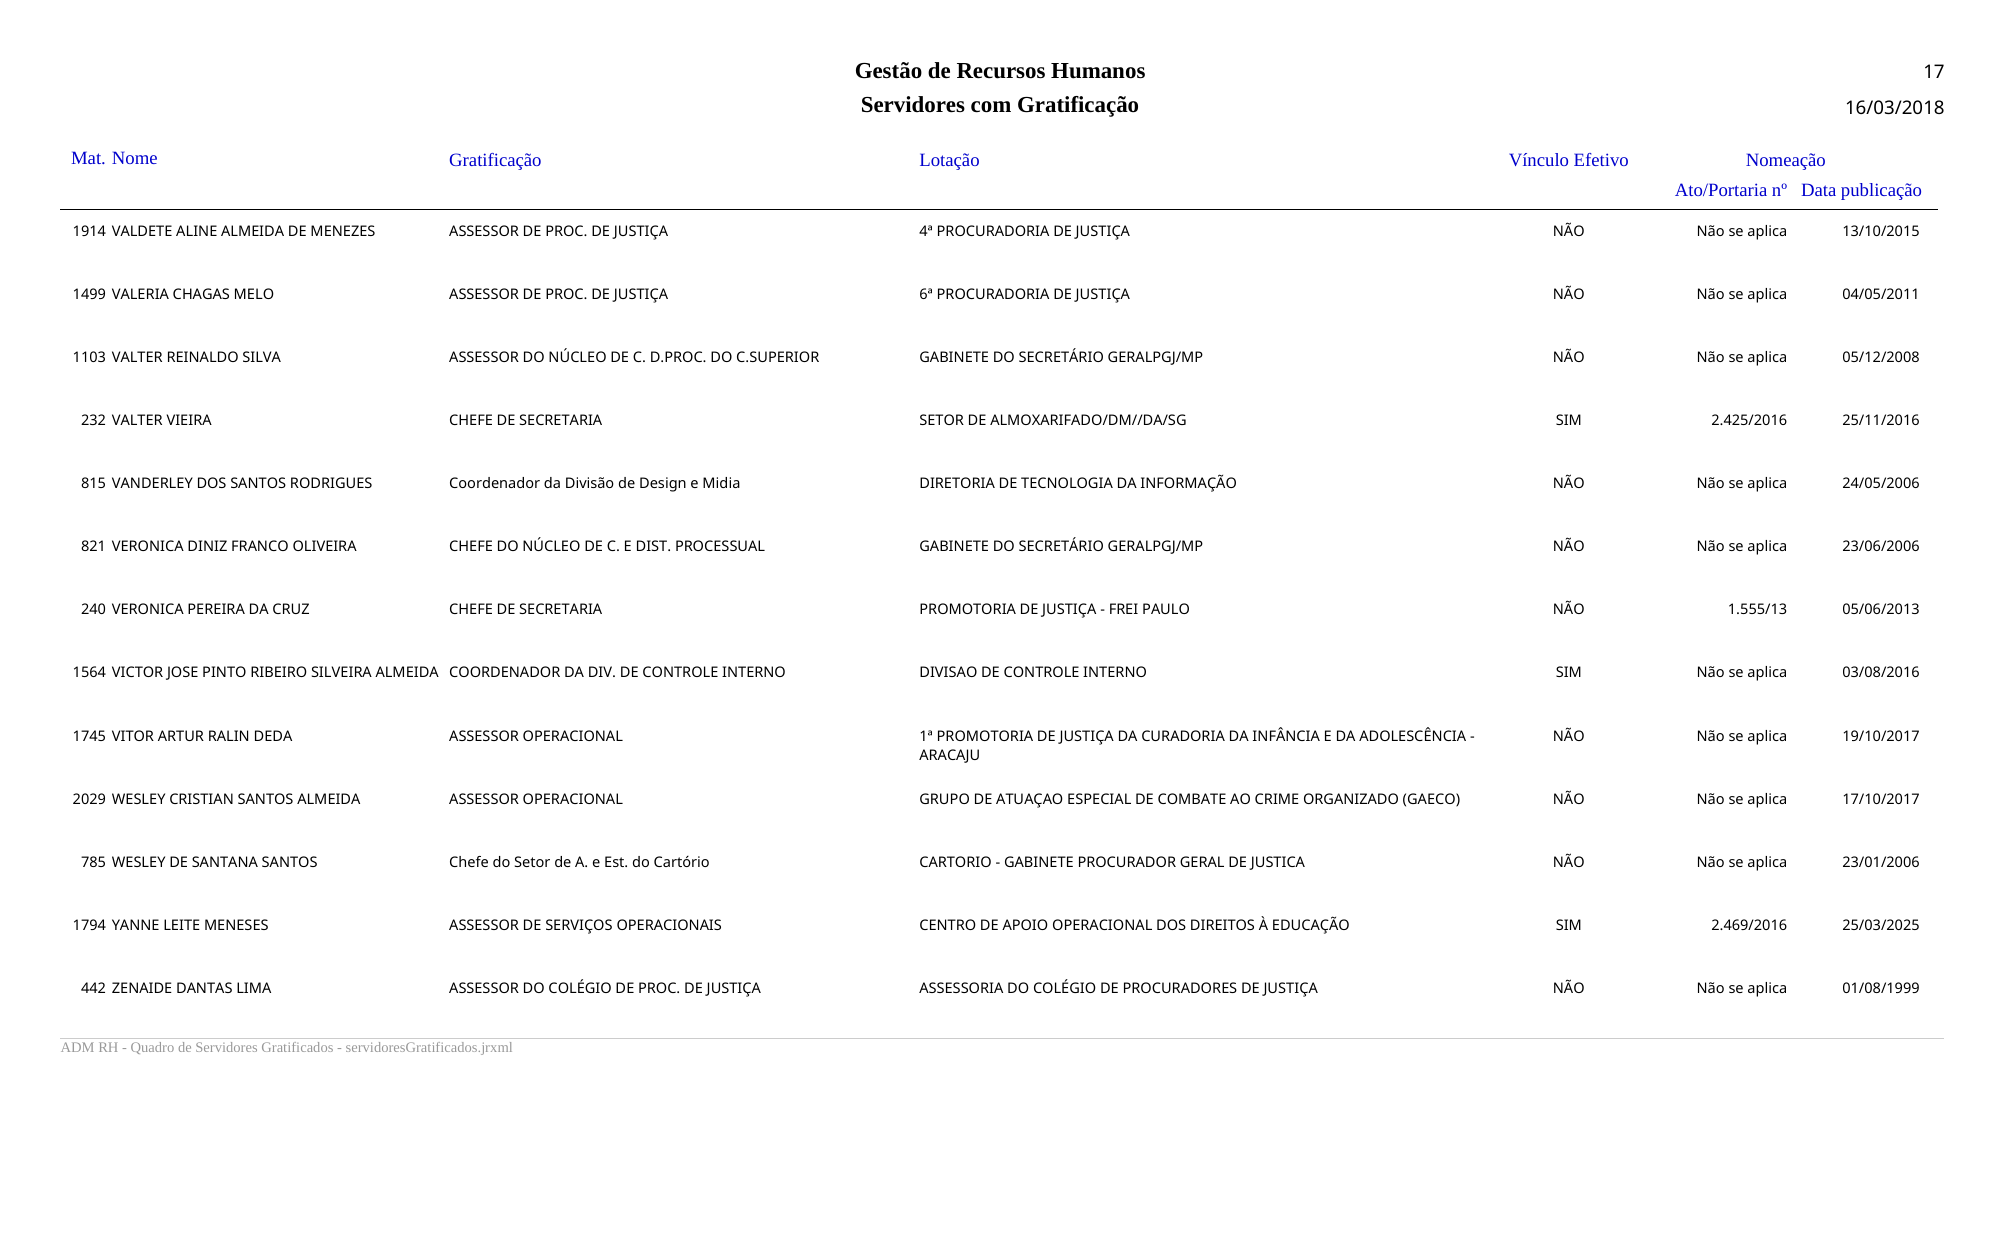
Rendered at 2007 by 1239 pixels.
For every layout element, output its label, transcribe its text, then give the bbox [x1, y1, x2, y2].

table_cell [0, 123, 2007, 147]
table_cell [910, 704, 919, 722]
table_cell WESLEY CRISTIAN SANTOS ALMEIDA [112, 789, 440, 848]
table_cell [1920, 347, 2007, 375]
table_cell [0, 789, 9, 817]
table_cell [0, 704, 112, 722]
table_cell [1922, 179, 2007, 208]
table_cell [910, 754, 919, 767]
table_cell [1642, 943, 2007, 957]
table_cell [1486, 768, 2007, 785]
table_cell 05/12/2008 [1793, 347, 1919, 375]
table_cell Data publicação [1787, 179, 1922, 208]
table_cell [440, 578, 449, 596]
table_cell [1486, 957, 2007, 975]
table_cell [910, 375, 919, 389]
table_cell [1787, 662, 1792, 691]
table_cell [1486, 438, 1495, 452]
table_cell [0, 565, 112, 578]
table_cell [0, 978, 9, 1006]
table_cell [1642, 312, 2007, 326]
table_cell [106, 662, 112, 691]
table_cell [910, 578, 919, 596]
table_cell 25/03/2025 [1793, 915, 1919, 943]
table_cell [910, 389, 919, 407]
table_cell [440, 789, 449, 817]
table_cell 04/05/2011 [1793, 284, 1919, 312]
table_cell [0, 578, 112, 596]
table_cell ASSESSOR DE PROC. DE JUSTIÇA [449, 284, 910, 343]
table_cell [1787, 347, 1792, 375]
table_cell [910, 915, 919, 943]
table_cell [1486, 452, 2007, 470]
table_header Mat. [44, 147, 106, 177]
table_cell [0, 628, 112, 641]
table_cell 01/08/1999 [1793, 978, 1919, 1006]
table_cell [1486, 978, 1495, 1006]
table_cell [106, 852, 112, 880]
table_cell [1642, 599, 1649, 628]
table_cell [1486, 943, 1495, 957]
table_cell [1642, 220, 1649, 249]
table_cell Não se aplica [1649, 347, 1787, 375]
table_cell [0, 536, 9, 564]
table_cell ASSESSOR OPERACIONAL [449, 789, 910, 848]
table_cell [910, 312, 919, 326]
table_cell [1920, 220, 2007, 249]
table_cell 1ª PROMOTORIA DE JUSTIÇA DA CURADORIA DA INFÂNCIA E DA ADOLESCÊNCIA - ARACAJU [919, 725, 1486, 785]
table_cell PROMOTORIA DE JUSTIÇA - FREI PAULO [919, 599, 1486, 659]
table_cell [910, 347, 919, 375]
table_cell 25/11/2016 [1793, 410, 1919, 438]
table_cell [1486, 284, 1495, 312]
table_cell WESLEY DE SANTANA SANTOS [112, 852, 440, 912]
table_cell [0, 1038, 60, 1062]
table_cell [910, 263, 919, 280]
table_cell [1486, 915, 1495, 943]
table_cell Não se aplica [1649, 473, 1787, 501]
table_cell [0, 831, 112, 848]
table_cell [0, 662, 9, 691]
table_cell [910, 326, 919, 343]
table_cell [1787, 852, 1792, 880]
table_cell Vínculo Efetivo [1495, 149, 1642, 178]
table_cell [1922, 149, 2007, 177]
table_cell ASSESSORIA DO COLÉGIO DE PROCURADORES DE JUSTIÇA [919, 978, 1486, 1038]
table_cell [0, 501, 112, 515]
table_cell [910, 978, 919, 1006]
table_cell [910, 565, 919, 578]
table_cell [1642, 347, 1649, 375]
table_cell [0, 149, 44, 177]
table_cell GABINETE DO SECRETÁRIO GERALPGJ/MP [919, 347, 1486, 407]
table_cell [1920, 599, 2007, 628]
table_cell 17 [1790, 59, 1944, 85]
table_cell SIM [1495, 915, 1642, 957]
table_cell [1642, 789, 1649, 817]
table_cell Não se aplica [1649, 220, 1787, 249]
table_cell 1745 [9, 725, 106, 754]
table_cell Nomeação [1649, 149, 1922, 178]
table_cell Não se aplica [1649, 284, 1787, 312]
table_cell VALTER VIEIRA [112, 410, 440, 470]
table_cell [1642, 501, 2007, 515]
table_cell [0, 375, 112, 389]
table_cell [910, 957, 919, 975]
table_cell VITOR ARTUR RALIN DEDA [112, 725, 440, 785]
table_cell [910, 725, 919, 754]
table_cell [0, 249, 112, 262]
table_cell [106, 410, 112, 438]
table_cell 2.425/2016 [1649, 410, 1787, 438]
table_cell [440, 691, 449, 704]
table_cell [0, 1006, 112, 1020]
table_cell [910, 473, 919, 501]
table_cell [1920, 789, 2007, 817]
table_cell [0, 347, 9, 375]
table_cell 19/10/2017 [1793, 725, 1919, 754]
table_cell [1486, 691, 1495, 704]
table_cell [106, 284, 112, 312]
table_cell ZENAIDE DANTAS LIMA [112, 978, 440, 1038]
table_cell [0, 957, 112, 975]
table_cell [0, 515, 112, 533]
table_cell ASSESSOR DE PROC. DE JUSTIÇA [449, 220, 910, 280]
table_cell [1486, 263, 2007, 280]
table_cell [1486, 149, 1495, 177]
table_cell [0, 326, 112, 343]
table_cell [1787, 978, 1792, 1006]
table_cell 240 [9, 599, 106, 628]
table_cell [440, 754, 449, 767]
table_cell [1642, 628, 2007, 641]
table_cell [0, 754, 112, 767]
table_cell [1642, 410, 1649, 438]
table_cell 05/06/2013 [1793, 599, 1919, 628]
table_cell [1642, 249, 2007, 262]
table_cell [1787, 536, 1792, 564]
table_cell ADM RH - Quadro de Servidores Gratificados - servidoresGratificados.jrxml [60, 1039, 1944, 1062]
table_cell [106, 978, 112, 1006]
table_cell [440, 389, 449, 407]
table_cell [910, 149, 919, 177]
table_cell [1486, 880, 1495, 894]
table_cell NÃO [1495, 725, 1642, 767]
table_cell [0, 438, 112, 452]
table_cell [440, 326, 449, 343]
table_cell [0, 880, 112, 894]
table_cell 1564 [9, 662, 106, 691]
table_cell NÃO [1495, 789, 1642, 831]
table_cell [440, 1006, 449, 1020]
table_cell Gratificação [449, 149, 910, 178]
table_cell [1486, 662, 1495, 691]
table_cell ASSESSOR DE SERVIÇOS OPERACIONAIS [449, 915, 910, 975]
table_cell Não se aplica [1649, 789, 1787, 817]
table_cell [106, 347, 112, 375]
table_cell NÃO [1495, 473, 1642, 515]
table_cell [1642, 754, 2007, 767]
table_cell [0, 852, 9, 880]
table_cell [1486, 831, 2007, 848]
table_cell [1642, 473, 1649, 501]
table_cell SIM [1495, 662, 1642, 704]
table_cell [440, 768, 449, 785]
table_cell [0, 220, 9, 249]
table_cell [440, 565, 449, 578]
table_cell [1486, 536, 1495, 564]
table_cell [440, 452, 449, 470]
table_cell VALERIA CHAGAS MELO [112, 284, 440, 343]
table_cell [0, 691, 112, 704]
table_cell SETOR DE ALMOXARIFADO/DM//DA/SG [919, 410, 1486, 470]
table_cell [1486, 501, 1495, 515]
table_cell Coordenador da Divisão de Design e Midia [449, 473, 910, 533]
table_cell [440, 501, 449, 515]
table_cell VALDETE ALINE ALMEIDA DE MENEZES [112, 220, 440, 280]
table_cell 4ª PROCURADORIA DE JUSTIÇA [919, 220, 1486, 280]
table_cell 23/06/2006 [1793, 536, 1919, 564]
table_cell [440, 957, 449, 975]
table_cell [1642, 880, 2007, 894]
table_cell [1642, 725, 1649, 754]
table_cell [440, 662, 449, 691]
table_cell [1787, 599, 1792, 628]
table_cell [0, 452, 112, 470]
table_cell VICTOR JOSE PINTO RIBEIRO SILVEIRA ALMEIDA [112, 662, 440, 722]
table_cell [0, 410, 9, 438]
table_cell SIM [1495, 410, 1642, 452]
table_cell [1642, 284, 1649, 312]
table_cell [1486, 789, 1495, 817]
table_cell [1486, 515, 2007, 533]
table_cell DIVISAO DE CONTROLE INTERNO [919, 662, 1486, 722]
table_cell [1787, 725, 1792, 754]
table_cell COORDENADOR DA DIV. DE CONTROLE INTERNO [449, 662, 910, 722]
table_cell 6ª PROCURADORIA DE JUSTIÇA [919, 284, 1486, 343]
table_cell [910, 894, 919, 912]
table_cell [1486, 852, 1495, 880]
table_cell [1486, 249, 1495, 262]
table_cell [1920, 915, 2007, 943]
table_cell [910, 410, 919, 438]
table_cell [910, 501, 919, 515]
table_cell [1642, 536, 1649, 564]
table_cell [1486, 220, 1495, 249]
table_cell [1486, 599, 1495, 628]
table_header [0, 0, 2007, 57]
table_cell [1945, 59, 2007, 85]
table_cell [1486, 312, 1495, 326]
table_cell [440, 852, 449, 880]
table_cell [440, 894, 449, 912]
table_cell CHEFE DO NÚCLEO DE C. E DIST. PROCESSUAL [449, 536, 910, 596]
table_cell [440, 880, 449, 894]
table_cell Servidores com Gratificação [213, 91, 1787, 123]
table_cell ASSESSOR OPERACIONAL [449, 725, 910, 785]
table_cell [106, 599, 112, 628]
table_cell [106, 220, 112, 249]
table_cell [1486, 641, 2007, 659]
table_cell 17/10/2017 [1793, 789, 1919, 817]
table_cell 785 [9, 852, 106, 880]
table_cell NÃO [1495, 599, 1642, 641]
table_cell CENTRO DE APOIO OPERACIONAL DOS DIREITOS À EDUCAÇÃO [919, 915, 1486, 975]
table_cell GRUPO DE ATUAÇAO ESPECIAL DE COMBATE AO CRIME ORGANIZADO (GAECO) [919, 789, 1486, 848]
table_cell [440, 438, 449, 452]
table_cell [910, 789, 919, 817]
table_cell [1486, 704, 2007, 722]
table_cell 24/05/2006 [1793, 473, 1919, 501]
table_cell CHEFE DE SECRETARIA [449, 410, 910, 470]
table_cell 821 [9, 536, 106, 564]
table_cell [440, 915, 449, 943]
table_cell [1486, 628, 1495, 641]
table_cell Não se aplica [1649, 978, 1787, 1006]
table_cell [910, 220, 919, 249]
table_cell [0, 1020, 112, 1038]
table_cell [1642, 438, 2007, 452]
table_cell VANDERLEY DOS SANTOS RODRIGUES [112, 473, 440, 533]
table_cell 16/03/2018 [1790, 95, 1944, 123]
table_cell 2029 [9, 789, 106, 817]
table_cell [106, 789, 112, 817]
table_cell VERONICA DINIZ FRANCO OLIVEIRA [112, 536, 440, 596]
table_cell [440, 628, 449, 641]
table_cell CHEFE DE SECRETARIA [449, 599, 910, 659]
table_cell Gestão de Recursos Humanos [213, 57, 1787, 85]
table_cell [910, 452, 919, 470]
table_cell 815 [9, 473, 106, 501]
table_cell [1486, 894, 2007, 912]
table_cell [1486, 725, 1495, 754]
table_cell [1486, 347, 1495, 375]
table_cell [0, 59, 213, 85]
table_cell [1486, 754, 1495, 767]
table_cell [1787, 284, 1792, 312]
table_cell [1920, 662, 2007, 691]
table_cell [440, 536, 449, 564]
table_cell NÃO [1495, 284, 1642, 326]
table_cell Chefe do Setor de A. e Est. do Cartório [449, 852, 910, 912]
table_cell [0, 943, 112, 957]
table_cell [1787, 789, 1792, 817]
table_cell [910, 628, 919, 641]
table_cell [440, 249, 449, 262]
table_cell [1642, 691, 2007, 704]
table_cell 1794 [9, 915, 106, 943]
table_cell NÃO [1495, 536, 1642, 578]
table_cell [199, 149, 449, 177]
table_cell [0, 641, 112, 659]
table_cell [1486, 326, 2007, 343]
table_cell [910, 943, 919, 957]
table_cell [440, 375, 449, 389]
table_cell [1920, 852, 2007, 880]
table_cell [1486, 1006, 1495, 1020]
table_cell [1787, 220, 1792, 249]
table_cell [440, 220, 449, 249]
table_cell [106, 149, 112, 177]
table_cell [1642, 852, 1649, 880]
table_cell [440, 943, 449, 957]
table_cell 1.555/13 [1649, 599, 1787, 628]
table_cell Não se aplica [1649, 725, 1787, 754]
table_cell [1642, 915, 1649, 943]
table_cell ASSESSOR DO NÚCLEO DE C. D.PROC. DO C.SUPERIOR [449, 347, 910, 407]
table_cell [1642, 565, 2007, 578]
table_cell [0, 312, 112, 326]
table_cell [0, 768, 112, 785]
table_cell NÃO [1495, 220, 1642, 262]
table_cell [1486, 389, 2007, 407]
table_cell [440, 831, 449, 848]
table_cell [910, 831, 919, 848]
table_cell [106, 915, 112, 943]
table_cell YANNE LEITE MENESES [112, 915, 440, 975]
table_cell [440, 704, 449, 722]
table_cell Não se aplica [1649, 852, 1787, 880]
table_cell [910, 880, 919, 894]
table_cell [910, 515, 919, 533]
table_cell [910, 599, 919, 628]
table_cell [910, 284, 919, 312]
table_cell [1642, 978, 1649, 1006]
table_cell [910, 1006, 919, 1020]
table_cell [440, 515, 449, 533]
table_cell [1920, 410, 2007, 438]
table_header Nome [112, 147, 199, 177]
table_cell [0, 95, 213, 123]
table_cell 23/01/2006 [1793, 852, 1919, 880]
table_cell [1945, 95, 2007, 123]
table_cell 2.469/2016 [1649, 915, 1787, 943]
table_cell [440, 312, 449, 326]
table_cell 1914 [9, 220, 106, 249]
table_cell [440, 263, 449, 280]
table_cell 442 [9, 978, 106, 1006]
table_cell NÃO [1495, 852, 1642, 894]
table_cell [1920, 473, 2007, 501]
table_cell [910, 662, 919, 691]
table_cell [0, 915, 9, 943]
table_cell [910, 438, 919, 452]
table_cell [1486, 817, 1495, 831]
table_cell [440, 725, 449, 754]
table_cell [0, 179, 1649, 208]
table_cell [1486, 565, 1495, 578]
table_cell VALTER REINALDO SILVA [112, 347, 440, 407]
table_cell [0, 389, 112, 407]
table_cell [910, 641, 919, 659]
table_cell [440, 347, 449, 375]
table_cell [0, 211, 2007, 220]
table_cell [1787, 915, 1792, 943]
table_cell [1486, 1020, 2007, 1038]
table_cell [0, 725, 9, 754]
table_cell NÃO [1495, 347, 1642, 389]
table_cell VERONICA PEREIRA DA CRUZ [112, 599, 440, 659]
table_cell [440, 817, 449, 831]
table_cell [910, 768, 919, 785]
table_cell [910, 249, 919, 262]
table_cell 1103 [9, 347, 106, 375]
table_cell [440, 641, 449, 659]
table_cell GABINETE DO SECRETÁRIO GERALPGJ/MP [919, 536, 1486, 596]
table_cell Lotação [919, 149, 1486, 178]
table_cell [1920, 284, 2007, 312]
table_cell [0, 473, 9, 501]
table_cell [106, 536, 112, 564]
table_cell [0, 85, 2007, 91]
table_cell [1787, 410, 1792, 438]
table_cell NÃO [1495, 978, 1642, 1020]
table_cell Não se aplica [1649, 662, 1787, 691]
table_cell [440, 599, 449, 628]
table_cell [910, 817, 919, 831]
table_cell [1486, 410, 1495, 438]
table_cell [440, 284, 449, 312]
table_cell [0, 599, 9, 628]
table_cell [0, 284, 9, 312]
table_cell [910, 536, 919, 564]
table_cell Ato/Portaria nº [1649, 179, 1787, 208]
table_cell CARTORIO - GABINETE PROCURADOR GERAL DE JUSTICA [919, 852, 1486, 912]
table_cell [910, 1020, 919, 1038]
table_cell [1486, 578, 2007, 596]
table_cell 232 [9, 410, 106, 438]
table_cell [1920, 536, 2007, 564]
table_cell [1787, 473, 1792, 501]
table_cell [440, 978, 449, 1006]
table_cell [1486, 473, 1495, 501]
table_cell [1920, 725, 2007, 754]
table_cell [106, 473, 112, 501]
table_cell [1642, 375, 2007, 389]
table_cell 13/10/2015 [1793, 220, 1919, 249]
table_cell [910, 852, 919, 880]
table_cell [440, 1020, 449, 1038]
table_cell [1642, 817, 2007, 831]
table_cell DIRETORIA DE TECNOLOGIA DA INFORMAÇÃO [919, 473, 1486, 533]
table_cell ASSESSOR DO COLÉGIO DE PROC. DE JUSTIÇA [449, 978, 910, 1038]
table_cell [1642, 149, 1649, 177]
table_cell [106, 725, 112, 754]
table_cell [1486, 375, 1495, 389]
table_cell [1642, 662, 1649, 691]
table_cell 1499 [9, 284, 106, 312]
table_cell [1642, 1006, 2007, 1020]
table_cell [1920, 978, 2007, 1006]
table_cell [0, 263, 112, 280]
table_cell [0, 894, 112, 912]
table_cell [440, 410, 449, 438]
table_cell [440, 473, 449, 501]
table_cell 03/08/2016 [1793, 662, 1919, 691]
table_cell [910, 691, 919, 704]
table_cell [1945, 1038, 2007, 1062]
table_cell [0, 817, 112, 831]
table_cell Não se aplica [1649, 536, 1787, 564]
